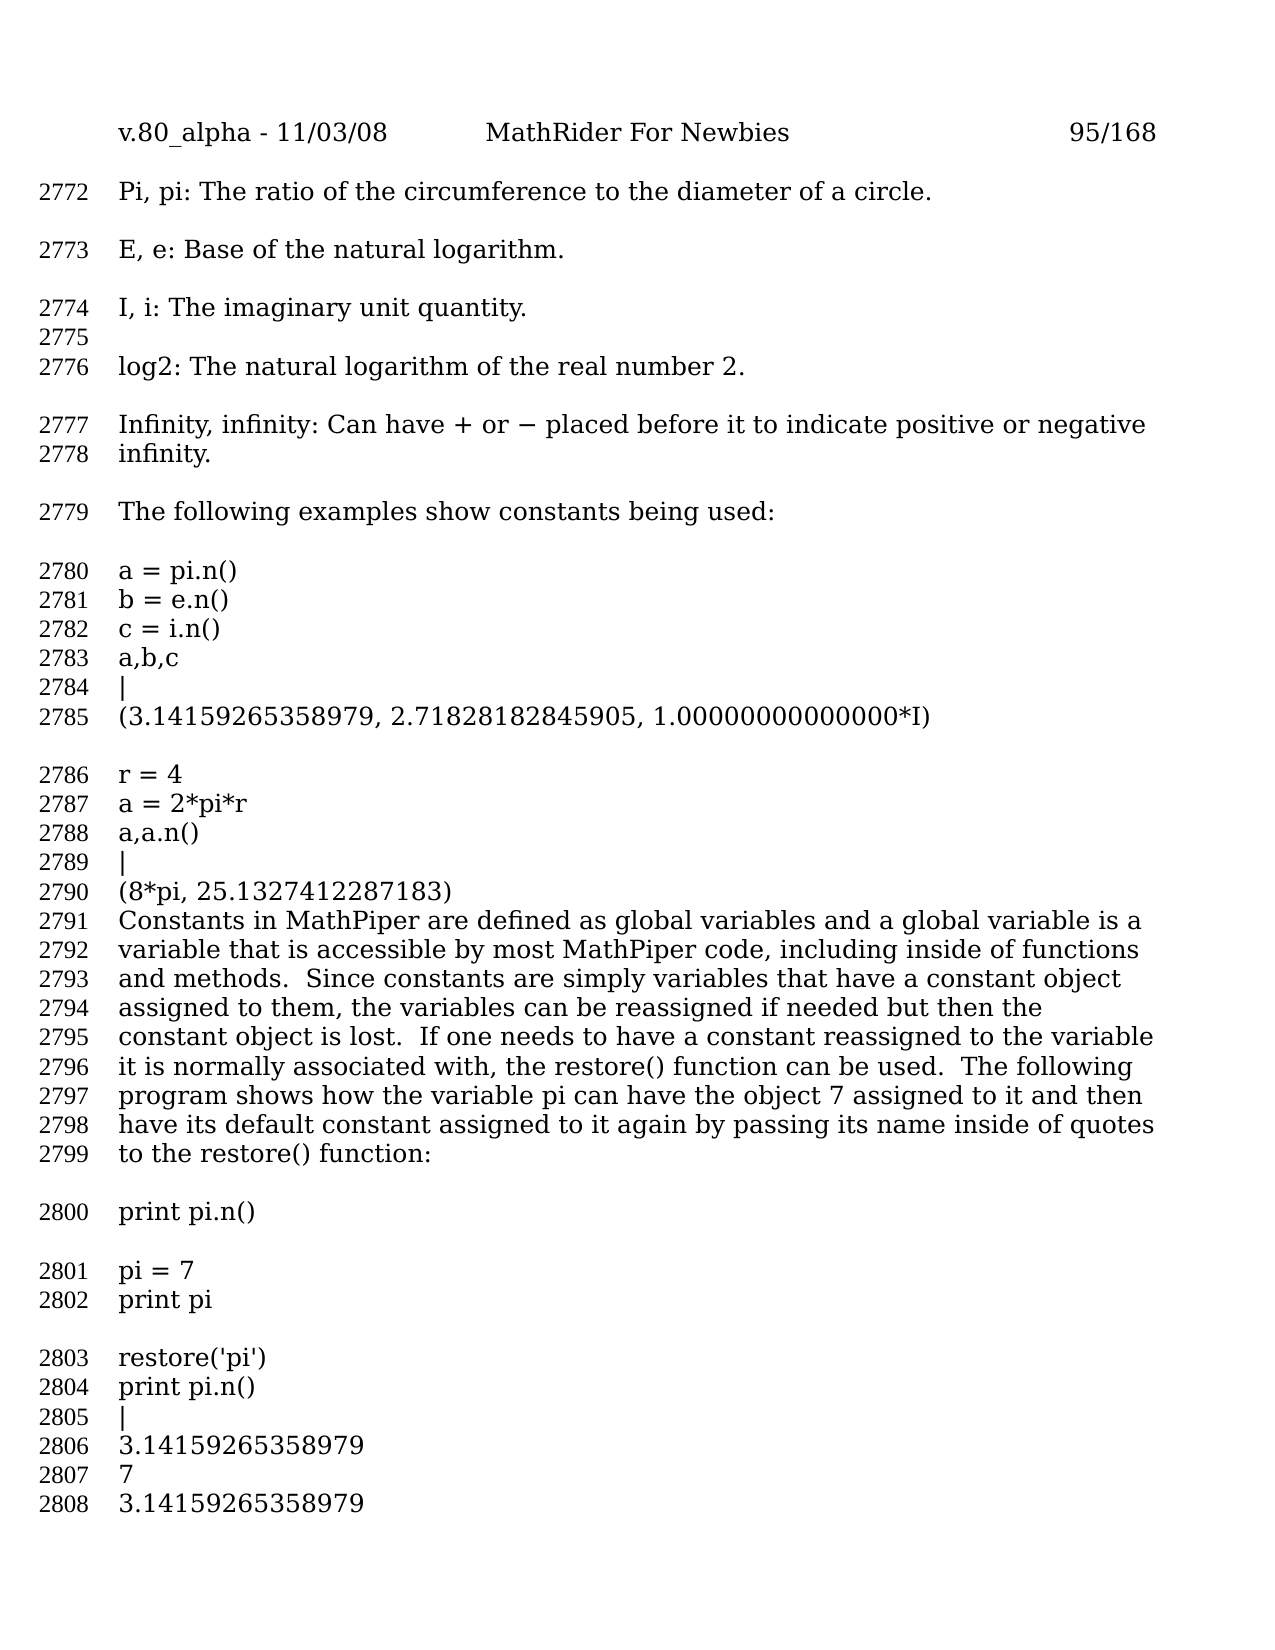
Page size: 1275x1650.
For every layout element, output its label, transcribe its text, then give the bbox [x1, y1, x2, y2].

text restore('pi') [118, 1343, 1157, 1373]
text a = pi.n() [118, 556, 1157, 585]
text Constants in MathPiper are defined as global variables and a global variable is a variable that is accessible by most MathPiper code, including inside of functions and methods. Since constants are simply variables that have a constant object assigned to them, the variables can be reassigned if needed but then the constant object is lost. If one needs to have a constant reassigned to the variable it is normally associated with, the restore() function can be used. The following program shows how the variable pi can have the object 7 assigned to it and then have its default constant assigned to it again by passing its name inside of quotes to the restore() function: [118, 906, 1157, 1168]
text b = e.n() [118, 585, 1157, 614]
text I, i: The imaginary unit quantity. [118, 293, 1157, 323]
text print pi [118, 1285, 1157, 1314]
text r = 4 [118, 760, 1157, 789]
text print pi.n() [118, 1373, 1157, 1402]
text | [118, 848, 1157, 877]
text pi = 7 [118, 1256, 1157, 1285]
text (3.14159265358979, 2.71828182845905, 1.00000000000000*I) [118, 702, 1157, 731]
text 3.14159265358979 [118, 1489, 1157, 1518]
text The following examples show constants being used: [118, 498, 1157, 527]
text | [118, 673, 1157, 702]
text Infinity, infinity: Can have + or − placed before it to indicate positive or negative infinity. [118, 410, 1157, 468]
text E, e: Base of the natural logarithm. [118, 235, 1157, 264]
text a,a.n() [118, 818, 1157, 848]
text a,b,c [118, 643, 1157, 673]
text c = i.n() [118, 614, 1157, 643]
text print pi.n() [118, 1198, 1157, 1227]
text | [118, 1402, 1157, 1431]
text (8*pi, 25.1327412287183) [118, 877, 1157, 906]
text Pi, pi: The ratio of the circumference to the diameter of a circle. [118, 177, 1157, 206]
text a = 2*pi*r [118, 789, 1157, 818]
text log2: The natural logarithm of the real number 2. [118, 352, 1157, 381]
text 7 [118, 1460, 1157, 1489]
text 3.14159265358979 [118, 1431, 1157, 1460]
